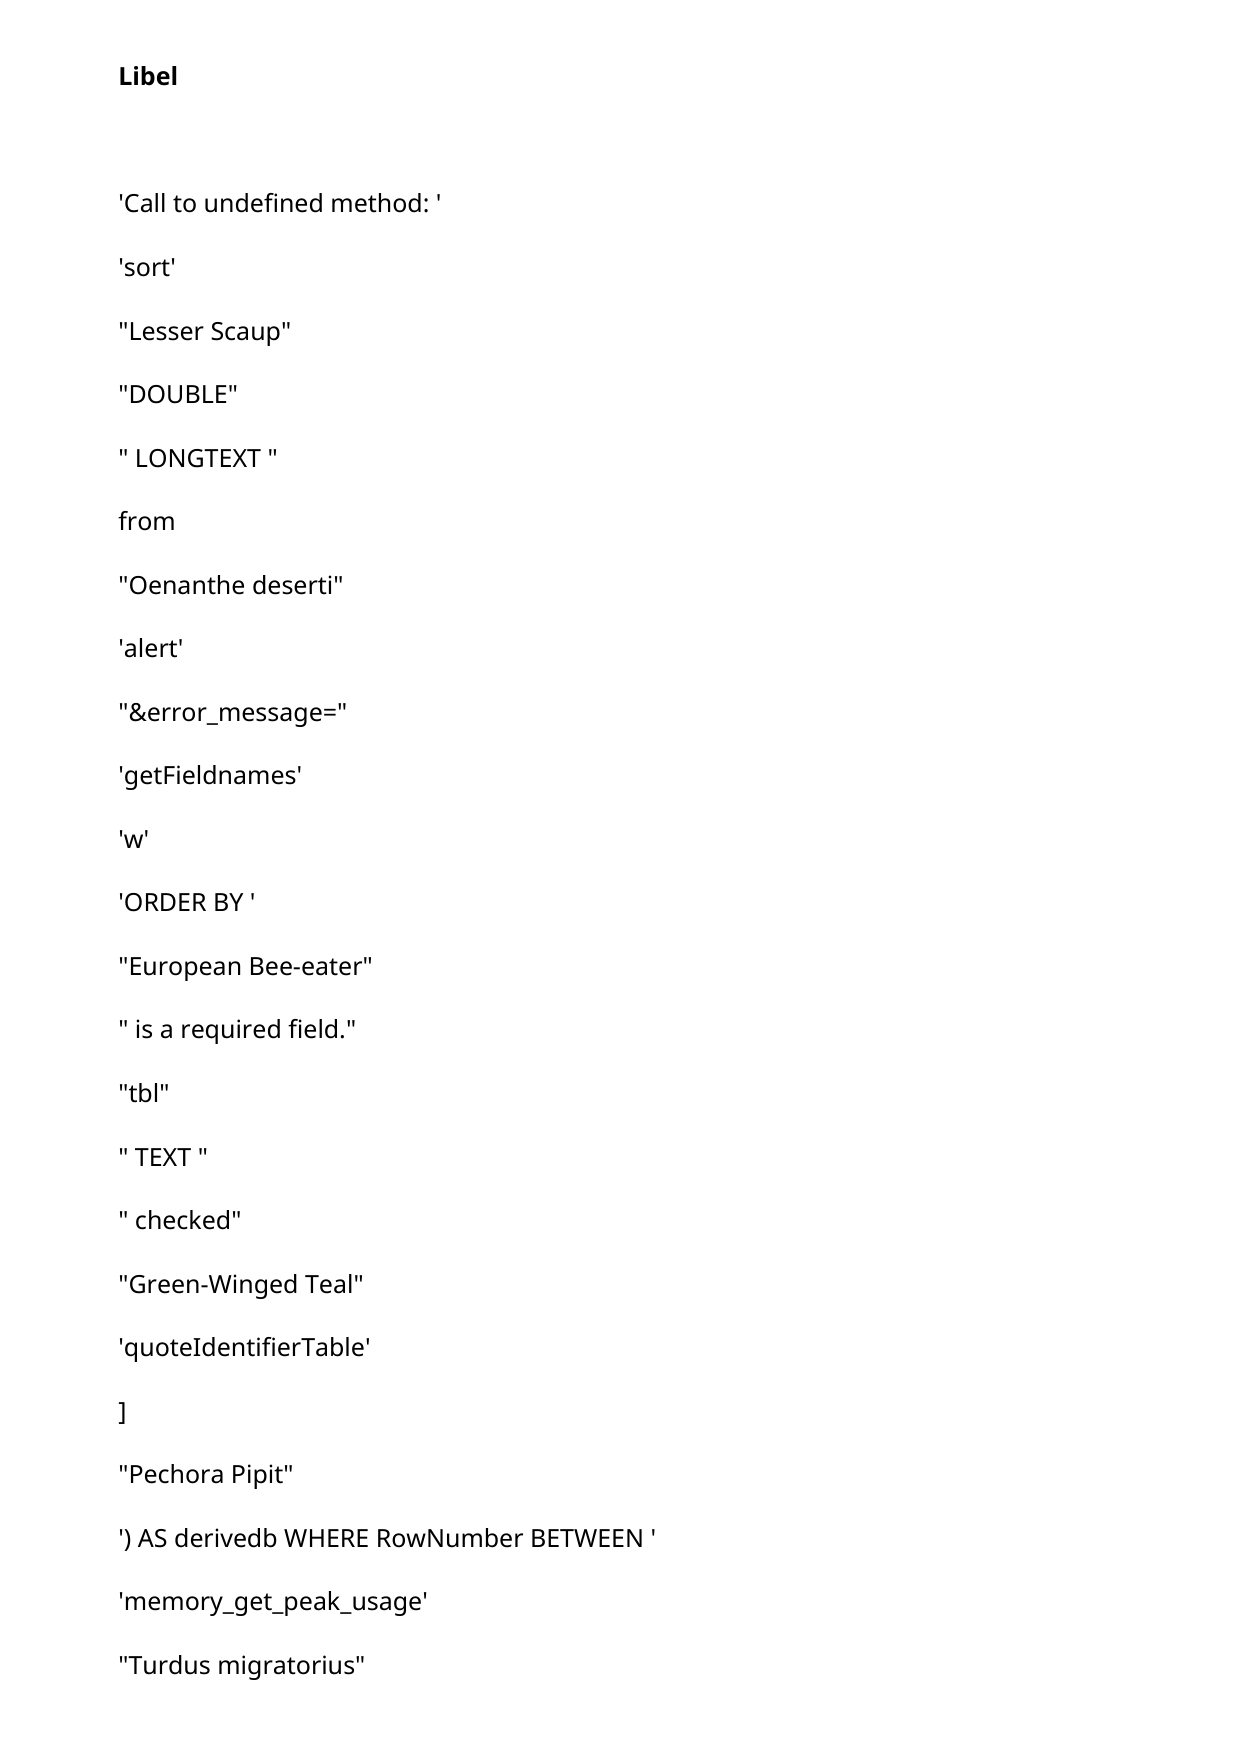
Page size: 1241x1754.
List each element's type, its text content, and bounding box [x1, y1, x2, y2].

table_cell 'sort' [118, 250, 1240, 313]
table_header Libel [118, 59, 1240, 123]
table_cell ') AS derivedb WHERE RowNumber BETWEEN ' [118, 1521, 1240, 1584]
table_cell " TEXT " [118, 1139, 1240, 1203]
table_cell 'memory_get_peak_usage' [118, 1584, 1240, 1648]
table_cell 'w' [118, 822, 1240, 885]
table_cell "Turdus migratorius" [118, 1648, 1240, 1682]
table_cell 'Call to undefined method: ' [118, 186, 1240, 250]
table_cell " checked" [118, 1203, 1240, 1266]
table_cell 'alert' [118, 631, 1240, 694]
table_cell [118, 123, 1240, 186]
table_cell ] [118, 1394, 1240, 1457]
table_cell " is a required field." [118, 1012, 1240, 1076]
table_cell "&error_message=" [118, 695, 1240, 758]
table_cell "European Bee-eater" [118, 949, 1240, 1012]
table_cell " LONGTEXT " [118, 440, 1240, 504]
table_cell "tbl" [118, 1076, 1240, 1139]
table_cell 'quoteIdentifierTable' [118, 1330, 1240, 1393]
table_cell 'ORDER BY ' [118, 885, 1240, 949]
table_cell 'getFieldnames' [118, 758, 1240, 822]
table_cell "Pechora Pipit" [118, 1457, 1240, 1521]
table_cell "Lesser Scaup" [118, 313, 1240, 377]
table_cell from [118, 504, 1240, 567]
table_cell "Oenanthe deserti" [118, 568, 1240, 631]
table_cell "Green-Winged Teal" [118, 1266, 1240, 1330]
table_cell "DOUBLE" [118, 377, 1240, 440]
